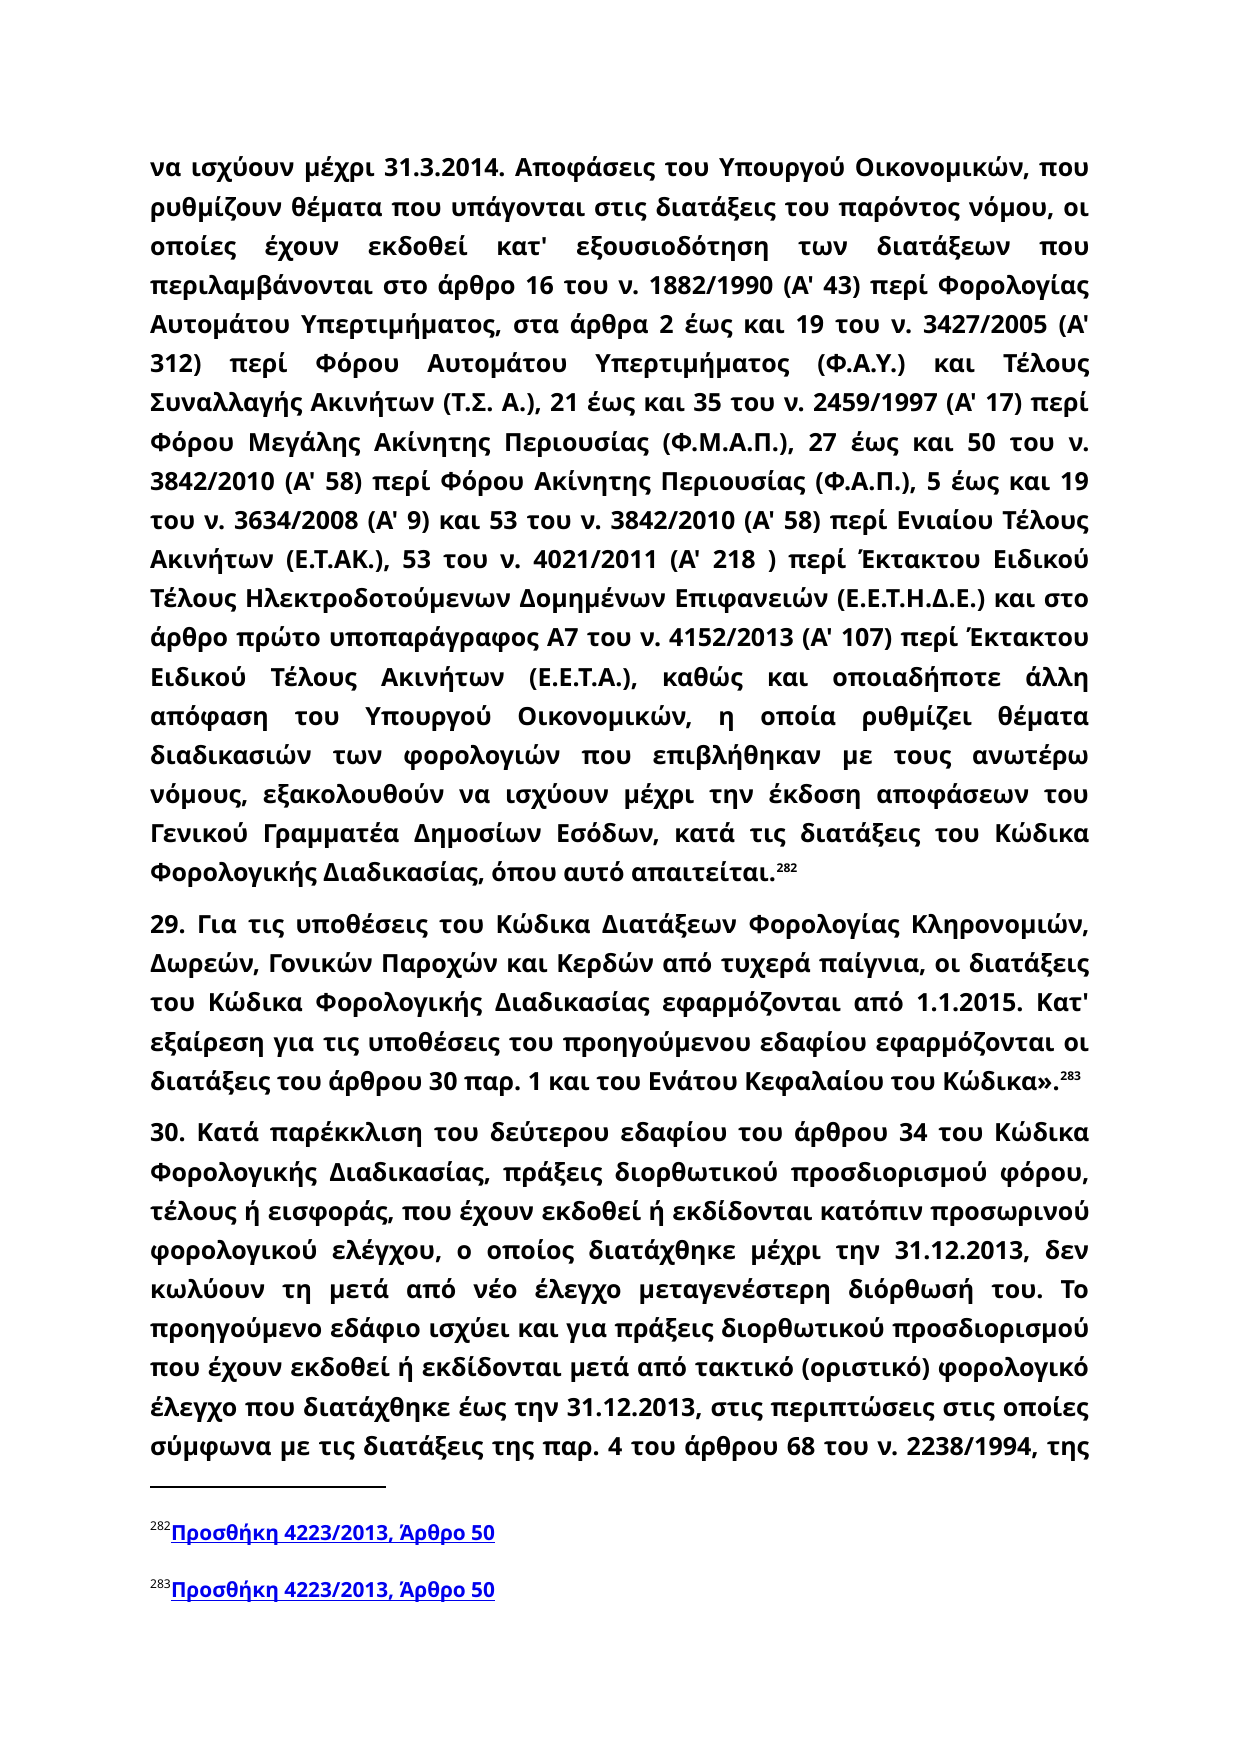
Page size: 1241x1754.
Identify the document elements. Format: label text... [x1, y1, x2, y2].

text 30. Κατά παρέκκλιση του δεύτερου εδαφίου του άρθρου 34 του Κώδικα Φορολογικής Διαδικασίας, πράξεις διορθωτικού προσδιορισμού φόρου, τέλους ή εισφοράς, που έχουν εκδοθεί ή εκδίδονται κατόπιν προσωρινού φορολογικού ελέγχου, ο οποίος διατάχθηκε μέχρι την 31.12.2013, δεν κωλύουν τη μετά από νέο έλεγχο μεταγενέστερη διόρθωσή του. Το προηγούμενο εδάφιο ισχύει και για πράξεις διορθωτικού προσδιορισμού που έχουν εκδοθεί ή εκδίδονται μετά από τακτικό (οριστικό) φορολογικό έλεγχο που διατάχθηκε έως την 31.12.2013, στις περιπτώσεις στις οποίες σύμφωνα με τις διατάξεις της παρ. 4 του άρθρου 68 του ν. 2238/1994, της [150, 1115, 1090, 1462]
text 29. Για τις υποθέσεις του Κώδικα Διατάξεων Φορολογίας Κληρονομιών, Δωρεών, Γονικών Παροχών και Κερδών από τυχερά παίγνια, οι διατάξεις του Κώδικα Φορολογικής Διαδικασίας εφαρμόζονται από 1.1.2015. Κατ' εξαίρεση για τις υποθέσεις του προηγούμενου εδαφίου εφαρμόζονται οι διατάξεις του άρθρου 30 παρ. 1 και του Ενάτου Κεφαλαίου του Κώδικα». [150, 907, 1090, 1097]
text να ισχύουν μέχρι 31.3.2014. Αποφάσεις του Υπουργού Οικονομικών, που ρυθμίζουν θέματα που υπάγονται στις διατάξεις του παρόντος νόμου, οι οποίες έχουν εκδοθεί κατ' εξουσιοδότηση των διατάξεων που περιλαμβάνονται στο άρθρο 16 του ν. 1882/1990 (Α' 43) περί Φορολογίας Αυτομάτου Υπερτιμήματος, στα άρθρα 2 έως και 19 του ν. 3427/2005 (Α' 312) περί Φόρου Αυτομάτου Υπερτιμήματος (Φ.Α.Υ.) και Τέλους Συναλλαγής Ακινήτων (Τ.Σ. Α.), 21 έως και 35 του ν. 2459/1997 (Α' 17) περί Φόρου Μεγάλης Ακίνητης Περιουσίας (Φ.Μ.Α.Π.), 27 έως και 50 του ν. 3842/2010 (Α' 58) περί Φόρου Ακίνητης Περιουσίας (Φ.Α.Π.), 5 έως και 19 του ν. 3634/2008 (Α' 9) και 53 του ν. 3842/2010 (Α' 58) περί Ενιαίου Τέλους Ακινήτων (Ε.Τ.ΑΚ.), 53 του ν. 4021/2011 (Α' 218 ) περί Έκτακτου Ειδικού Τέλους Ηλεκτροδοτούμενων Δομημένων Επιφανειών (Ε.Ε.Τ.Η.Δ.Ε.) και στο άρθρο πρώτο υποπαράγραφος Α7 του ν. 4152/2013 (Α' 107) περί Έκτακτου Ειδικού Τέλους Ακινήτων (Ε.Ε.Τ.Α.), καθώς και οποιαδήποτε άλλη απόφαση του Υπουργού Οικονομικών, η οποία ρυθμίζει θέματα διαδικασιών των φορολογιών που επιβλήθηκαν με τους ανωτέρω νόμους, εξακολουθούν να ισχύουν μέχρι την έκδοση αποφάσεων του Γενικού Γραμματέα Δημοσίων Εσόδων, κατά τις διατάξεις του Κώδικα Φορολογικής Διαδικασίας, όπου αυτό απαιτείται. [150, 150, 1090, 889]
text Προσθήκη 4223/2013, Άρθρο 50 [150, 1518, 1090, 1546]
text Προσθήκη 4223/2013, Άρθρο 50 [150, 1576, 1090, 1604]
